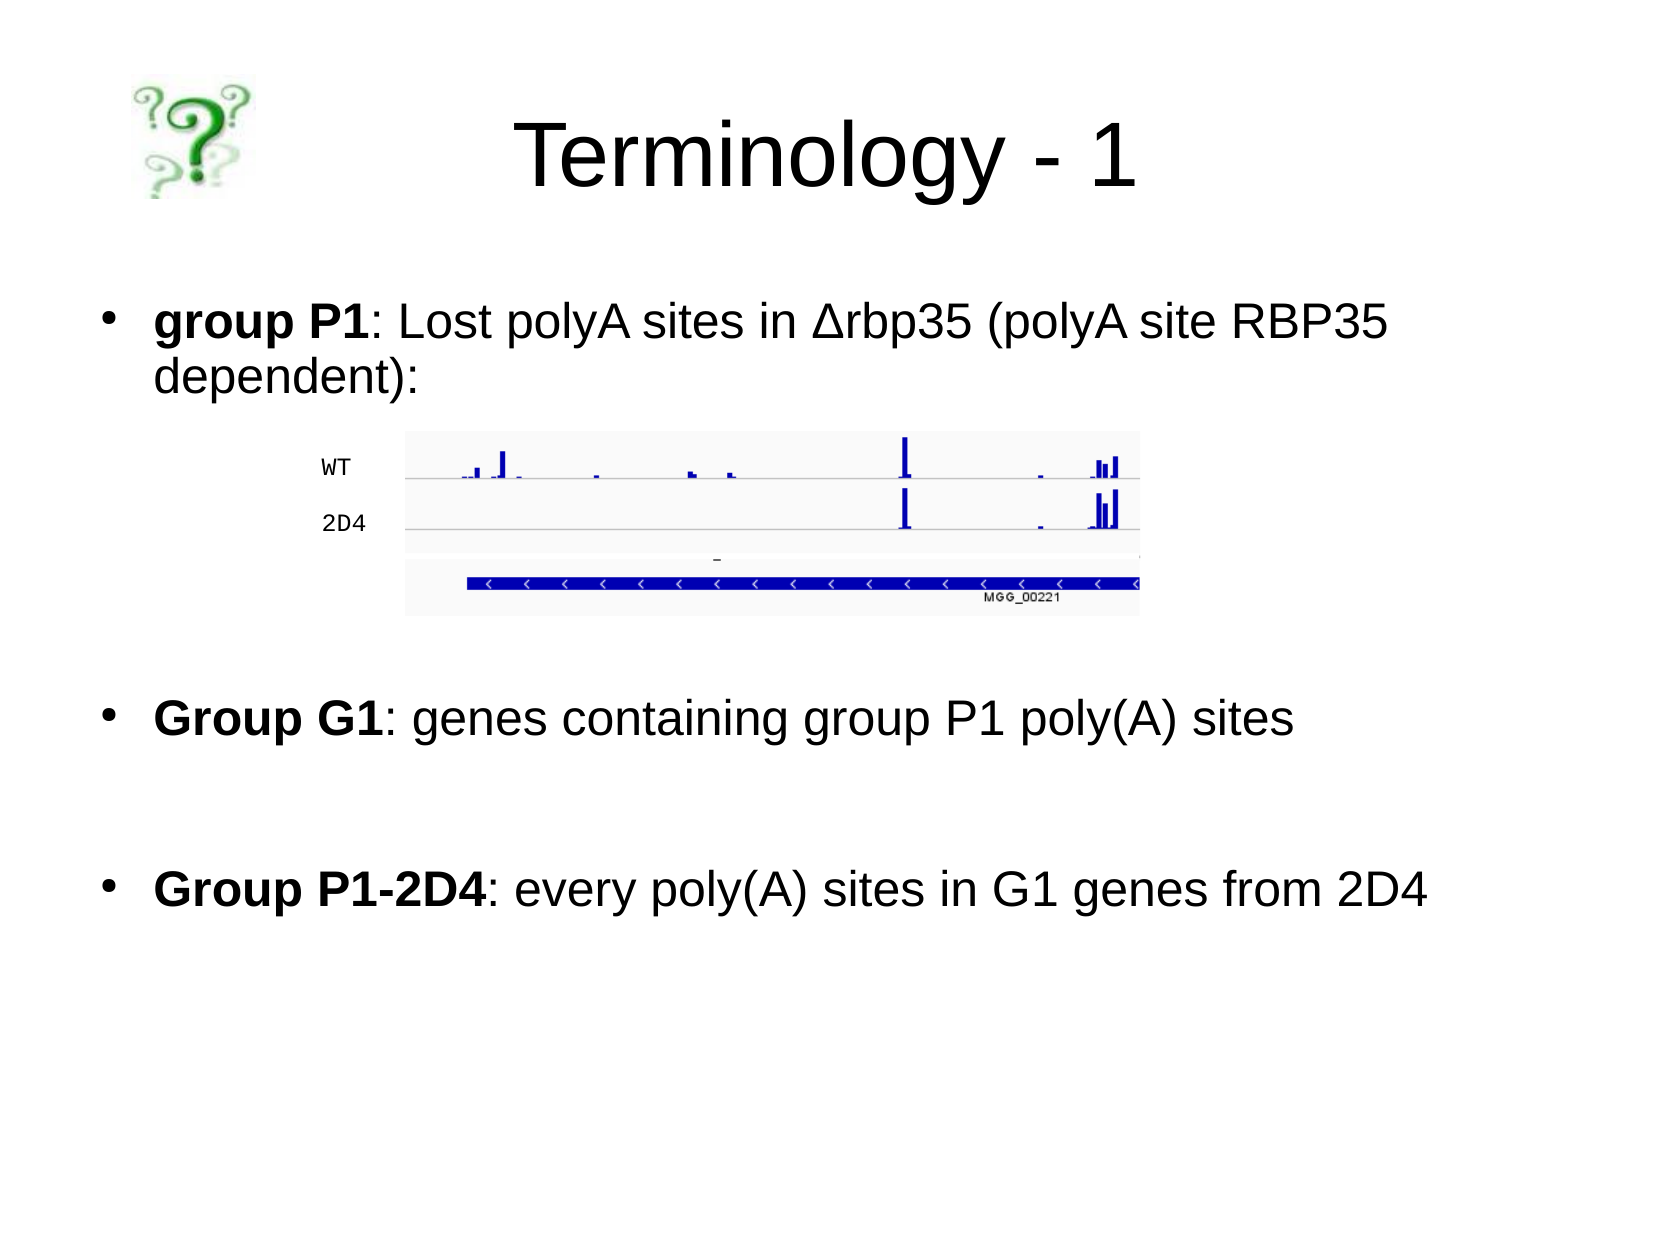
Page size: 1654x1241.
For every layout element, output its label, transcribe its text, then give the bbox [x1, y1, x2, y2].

list group P1: Lost polyA sites in Δrbp35 (polyA site RBP35 dependent): Group G1: genes containing group P1 poly(A) sites Group P1-2D4: every poly(A) sites in G1 genes from 2D4 [82, 290, 1571, 1010]
picture [405, 431, 1141, 616]
text_box WT 2D4 [306, 447, 382, 547]
title Terminology - 1 [82, 49, 1571, 257]
picture [131, 74, 256, 199]
